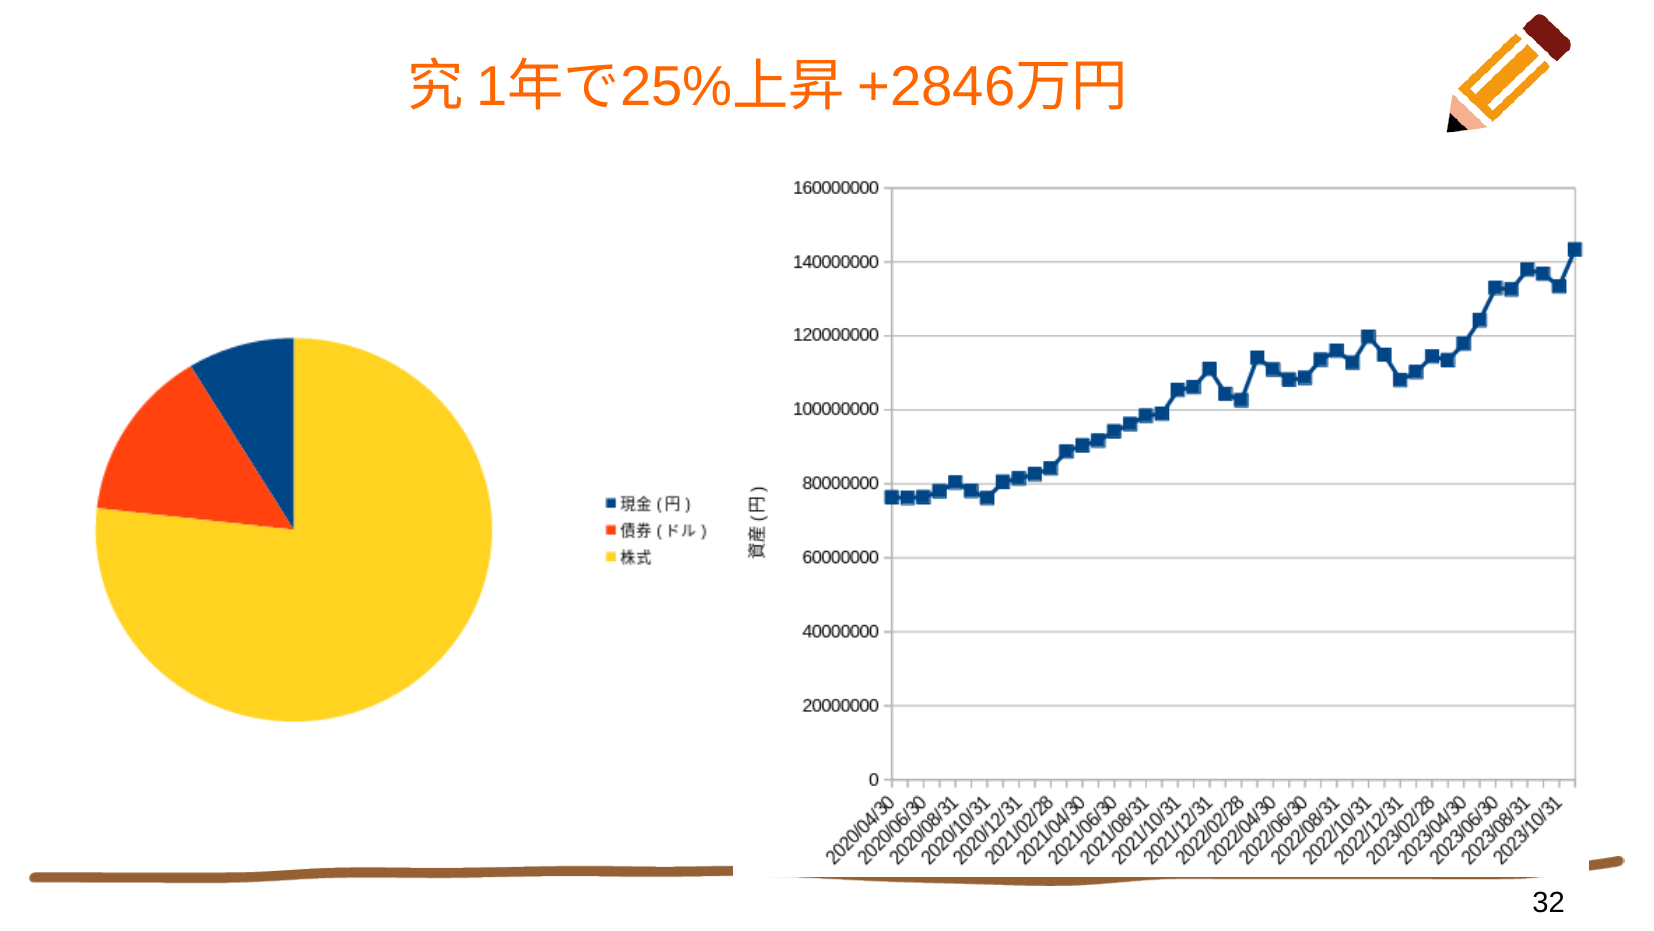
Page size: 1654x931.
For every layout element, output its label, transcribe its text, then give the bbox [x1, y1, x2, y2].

picture [1446, 14, 1571, 133]
picture [29, 173, 1625, 886]
title 究 1年で25%上昇 +2846万円 [88, 29, 1447, 133]
picture [88, 336, 713, 727]
